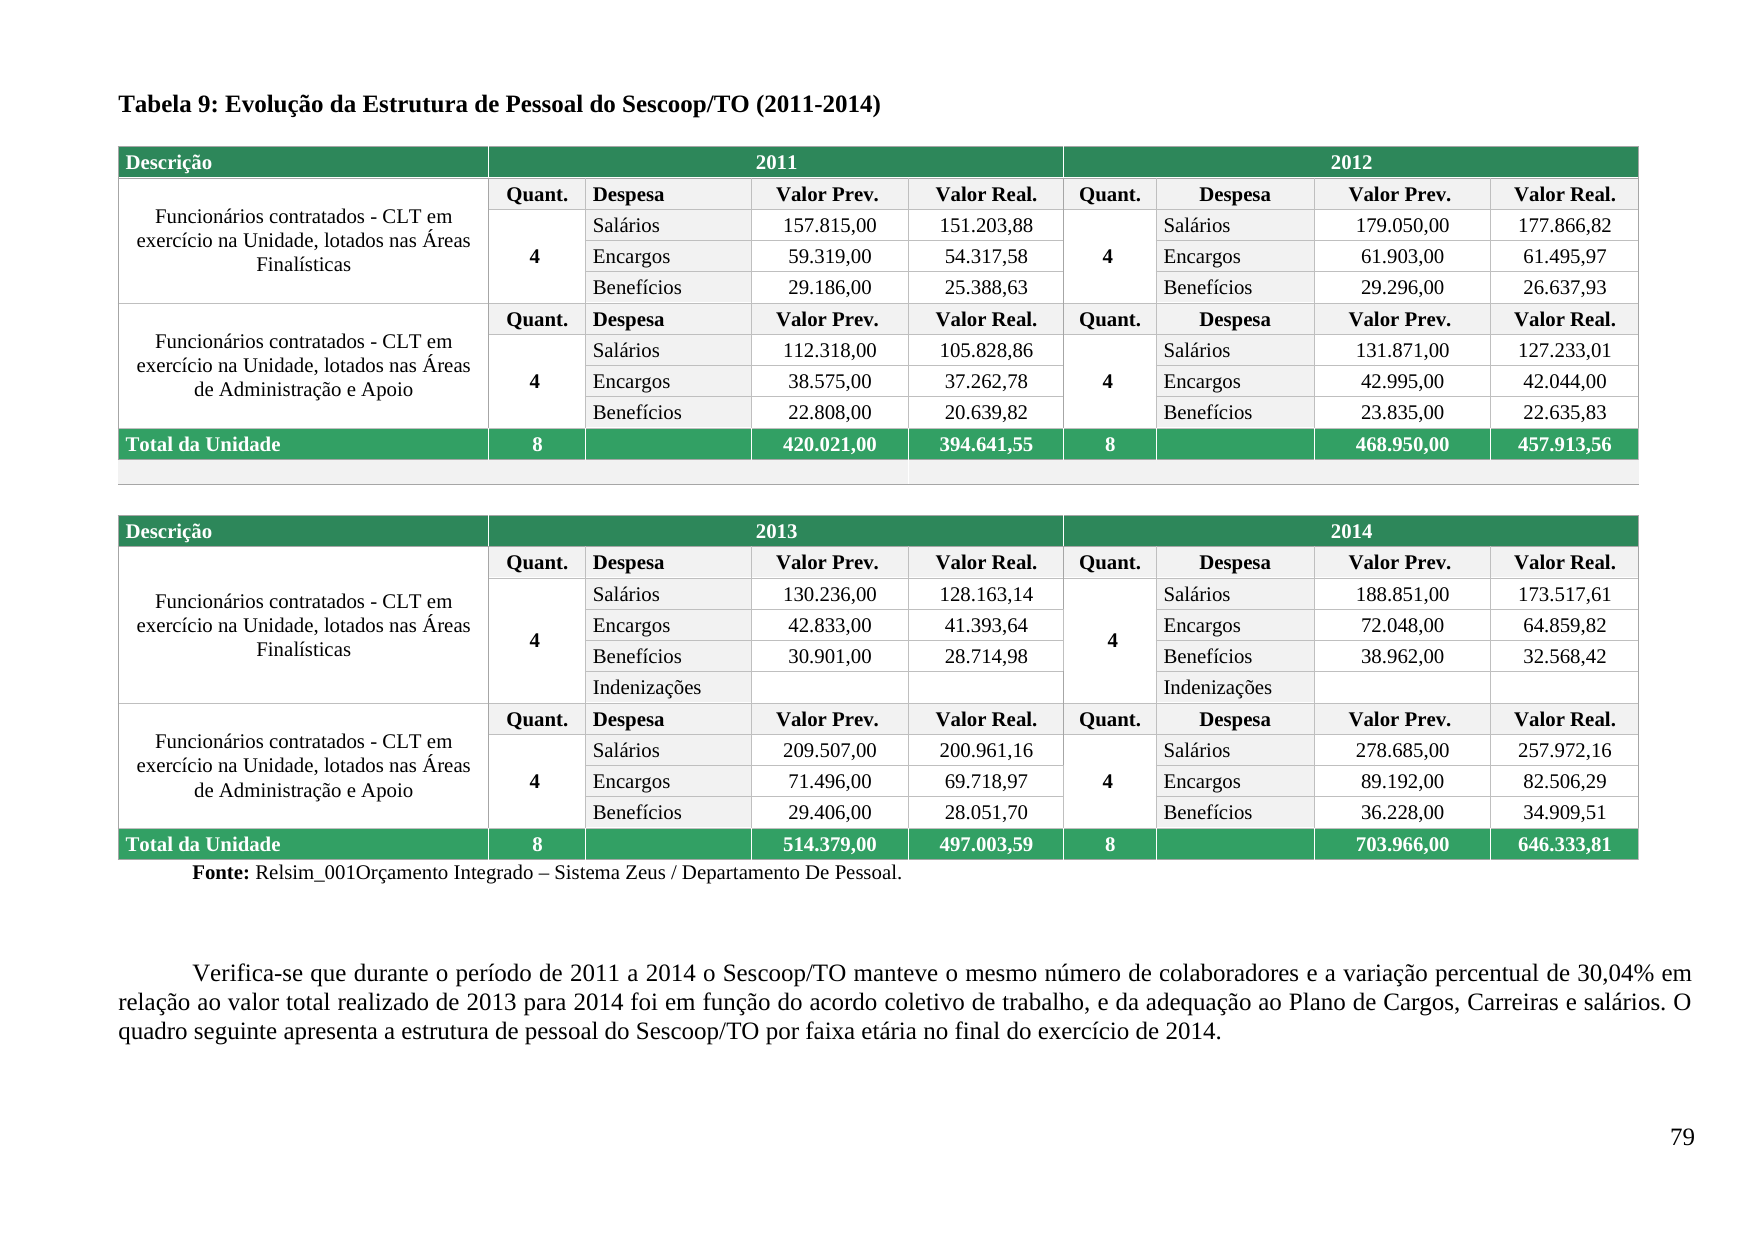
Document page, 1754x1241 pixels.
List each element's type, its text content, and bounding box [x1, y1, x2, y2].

table_cell Benefícios [586, 641, 751, 671]
table_cell 61.495,97 [1491, 241, 1638, 271]
table_cell 151.203,88 [909, 210, 1063, 240]
table_cell Indenizações [1157, 672, 1314, 702]
table_cell Quant. [1064, 547, 1156, 577]
table_cell 37.262,78 [909, 366, 1063, 396]
table_cell 38.962,00 [1315, 641, 1490, 671]
table_cell [909, 672, 1063, 702]
table_cell 42.833,00 [752, 610, 908, 640]
table_header 2012 [1064, 147, 1638, 177]
table_cell Funcionários contratados - CLT em exercício na Unidade, lotados nas Áreas de Administração e Apoio [119, 704, 488, 827]
table_cell Valor Prev. [752, 179, 908, 209]
table_cell Total da Unidade [119, 829, 488, 859]
table_cell Descrição [119, 516, 488, 546]
table_cell 29.296,00 [1315, 272, 1490, 302]
table_cell [1157, 829, 1314, 859]
table_cell 28.714,98 [909, 641, 1063, 671]
table_cell [1314, 485, 1491, 515]
table_cell 2013 [489, 516, 1063, 546]
table_cell [1491, 460, 1639, 484]
text Tabela 9: Evolução da Estrutura de Pessoal do Sescoop/TO (2011-2014) [118, 89, 1695, 117]
table_cell Salários [1157, 579, 1314, 609]
table_cell Valor Real. [909, 304, 1063, 334]
table_cell 112.318,00 [752, 335, 908, 365]
table_cell 4 [489, 210, 585, 302]
table_cell Despesa [1157, 704, 1314, 734]
table_cell Benefícios [1157, 272, 1314, 302]
table_cell [1064, 460, 1156, 484]
table_cell Benefícios [1157, 397, 1314, 427]
table_cell Despesa [1157, 179, 1314, 209]
table_cell Valor Prev. [1315, 704, 1490, 734]
table_cell Funcionários contratados - CLT em exercício na Unidade, lotados nas Áreas de Administração e Apoio [119, 304, 488, 427]
table_cell Encargos [586, 610, 751, 640]
table_cell 89.192,00 [1315, 766, 1490, 796]
table_cell 394.641,55 [909, 429, 1063, 459]
table_cell 127.233,01 [1491, 335, 1638, 365]
table_cell Valor Real. [1491, 547, 1638, 577]
table_cell 30.901,00 [752, 641, 908, 671]
table_cell 34.909,51 [1491, 797, 1638, 827]
table_cell Despesa [1157, 304, 1314, 334]
table_cell 188.851,00 [1315, 579, 1490, 609]
table_cell Benefícios [1157, 797, 1314, 827]
table_cell 42.044,00 [1491, 366, 1638, 396]
table_cell [1491, 485, 1639, 515]
table_cell 257.972,16 [1491, 735, 1638, 765]
table_cell 23.835,00 [1315, 397, 1490, 427]
table_cell Despesa [586, 179, 751, 209]
table_cell Valor Real. [1491, 304, 1638, 334]
table_cell Quant. [489, 704, 585, 734]
table_cell [909, 460, 1064, 484]
table_cell 8 [489, 829, 585, 859]
table_cell [118, 485, 489, 515]
table_cell 8 [1064, 429, 1156, 459]
table_cell 468.950,00 [1315, 429, 1490, 459]
table_cell 54.317,58 [909, 241, 1063, 271]
table_cell [489, 485, 585, 515]
table_cell Benefícios [586, 397, 751, 427]
table_cell [751, 460, 908, 484]
table_cell 497.003,59 [909, 829, 1063, 859]
table_cell 41.393,64 [909, 610, 1063, 640]
table_cell Indenizações [586, 672, 751, 702]
table_cell Encargos [586, 241, 751, 271]
table_cell [1156, 460, 1314, 484]
table_cell 105.828,86 [909, 335, 1063, 365]
table_cell [752, 672, 908, 702]
table_cell 4 [1064, 579, 1156, 702]
table_cell 420.021,00 [752, 429, 908, 459]
table_cell 25.388,63 [909, 272, 1063, 302]
table_cell 38.575,00 [752, 366, 908, 396]
table_cell 8 [1064, 829, 1156, 859]
table_cell 177.866,82 [1491, 210, 1638, 240]
table_cell Benefícios [586, 797, 751, 827]
table_cell 157.815,00 [752, 210, 908, 240]
table_cell Encargos [586, 766, 751, 796]
table_cell Valor Prev. [1315, 304, 1490, 334]
table_cell [585, 460, 751, 484]
table_cell [751, 485, 908, 515]
table_cell Benefícios [1157, 641, 1314, 671]
table_cell 59.319,00 [752, 241, 908, 271]
table_cell [1156, 485, 1314, 515]
table_cell 64.859,82 [1491, 610, 1638, 640]
table_cell 72.048,00 [1315, 610, 1490, 640]
table_cell [1157, 429, 1314, 459]
table_cell Salários [586, 335, 751, 365]
text Verifica-se que durante o período de 2011 a 2014 o Sescoop/TO manteve o mesmo número de colaboradores e a variação percentual de 30,04% em relação ao valor total realizado de 2013 para 2014 foi em função do acordo coletivo de trabalho, e da adequação ao Plano de Cargos, Carreiras e salários. O quadro seguinte apresenta a estrutura de pessoal do Sescoop/TO por faixa etária no final do exercício de 2014. [118, 958, 1695, 1045]
table_cell 71.496,00 [752, 766, 908, 796]
table_cell 4 [489, 335, 585, 427]
table_cell Quant. [489, 547, 585, 577]
table_cell 278.685,00 [1315, 735, 1490, 765]
table_cell Encargos [586, 366, 751, 396]
table_cell Valor Real. [909, 547, 1063, 577]
table_cell 20.639,82 [909, 397, 1063, 427]
table_cell [909, 485, 1064, 515]
table_cell [1491, 672, 1638, 702]
table_cell [1314, 460, 1491, 484]
table_cell 703.966,00 [1315, 829, 1490, 859]
table_cell [118, 460, 489, 484]
table_cell 2014 [1064, 516, 1638, 546]
table_cell [585, 485, 751, 515]
table_cell 200.961,16 [909, 735, 1063, 765]
table_cell 69.718,97 [909, 766, 1063, 796]
table_cell Encargos [1157, 366, 1314, 396]
table_cell 29.406,00 [752, 797, 908, 827]
table_cell 514.379,00 [752, 829, 908, 859]
table_cell Despesa [586, 547, 751, 577]
table_cell [586, 429, 751, 459]
table_cell 22.808,00 [752, 397, 908, 427]
table_cell Valor Prev. [752, 704, 908, 734]
table_cell Salários [1157, 335, 1314, 365]
table_cell Quant. [1064, 704, 1156, 734]
table_cell [586, 829, 751, 859]
table_cell Valor Real. [1491, 179, 1638, 209]
table_cell 32.568,42 [1491, 641, 1638, 671]
table_cell [1315, 672, 1490, 702]
table_cell 22.635,83 [1491, 397, 1638, 427]
table_cell 646.333,81 [1491, 829, 1638, 859]
table_cell Salários [586, 579, 751, 609]
table_cell Salários [586, 735, 751, 765]
table_cell Quant. [1064, 304, 1156, 334]
table_cell Valor Prev. [752, 547, 908, 577]
table_cell Funcionários contratados - CLT em exercício na Unidade, lotados nas Áreas Finalísticas [119, 547, 488, 702]
table_header 2011 [489, 147, 1063, 177]
table_cell 173.517,61 [1491, 579, 1638, 609]
table_cell Valor Prev. [752, 304, 908, 334]
table_cell 4 [489, 579, 585, 702]
table_cell Despesa [586, 304, 751, 334]
table_cell Valor Real. [1491, 704, 1638, 734]
table_cell [489, 460, 585, 484]
table_cell 4 [489, 735, 585, 827]
table_cell 82.506,29 [1491, 766, 1638, 796]
table_cell Quant. [489, 304, 585, 334]
table_cell Salários [1157, 210, 1314, 240]
table_cell 42.995,00 [1315, 366, 1490, 396]
table_cell Benefícios [586, 272, 751, 302]
table_cell Valor Real. [909, 179, 1063, 209]
table_cell 130.236,00 [752, 579, 908, 609]
table_cell Valor Prev. [1315, 547, 1490, 577]
table_cell 179.050,00 [1315, 210, 1490, 240]
table_cell Encargos [1157, 766, 1314, 796]
table_cell Despesa [586, 704, 751, 734]
text Fonte: Relsim_001Orçamento Integrado – Sistema Zeus / Departamento De Pessoal. [118, 860, 1695, 884]
table_cell 4 [1064, 210, 1156, 302]
table_cell 128.163,14 [909, 579, 1063, 609]
table_cell 8 [489, 429, 585, 459]
table_cell Total da Unidade [119, 429, 488, 459]
table_cell 4 [1064, 335, 1156, 427]
table_cell Quant. [1064, 179, 1156, 209]
table_cell 209.507,00 [752, 735, 908, 765]
table_cell Encargos [1157, 241, 1314, 271]
table_cell Salários [586, 210, 751, 240]
table_cell 26.637,93 [1491, 272, 1638, 302]
table_header Descrição [119, 147, 488, 177]
table_cell Quant. [489, 179, 585, 209]
table_cell Despesa [1157, 547, 1314, 577]
table_cell [1064, 485, 1156, 515]
table_cell 28.051,70 [909, 797, 1063, 827]
table_cell 36.228,00 [1315, 797, 1490, 827]
table_cell Salários [1157, 735, 1314, 765]
table_cell 131.871,00 [1315, 335, 1490, 365]
table_cell Funcionários contratados - CLT em exercício na Unidade, lotados nas Áreas Finalísticas [119, 179, 488, 302]
table_cell Encargos [1157, 610, 1314, 640]
table_cell Valor Real. [909, 704, 1063, 734]
table_cell 29.186,00 [752, 272, 908, 302]
table_cell 457.913,56 [1491, 429, 1638, 459]
table_cell 4 [1064, 735, 1156, 827]
table_cell Valor Prev. [1315, 179, 1490, 209]
table_cell 61.903,00 [1315, 241, 1490, 271]
